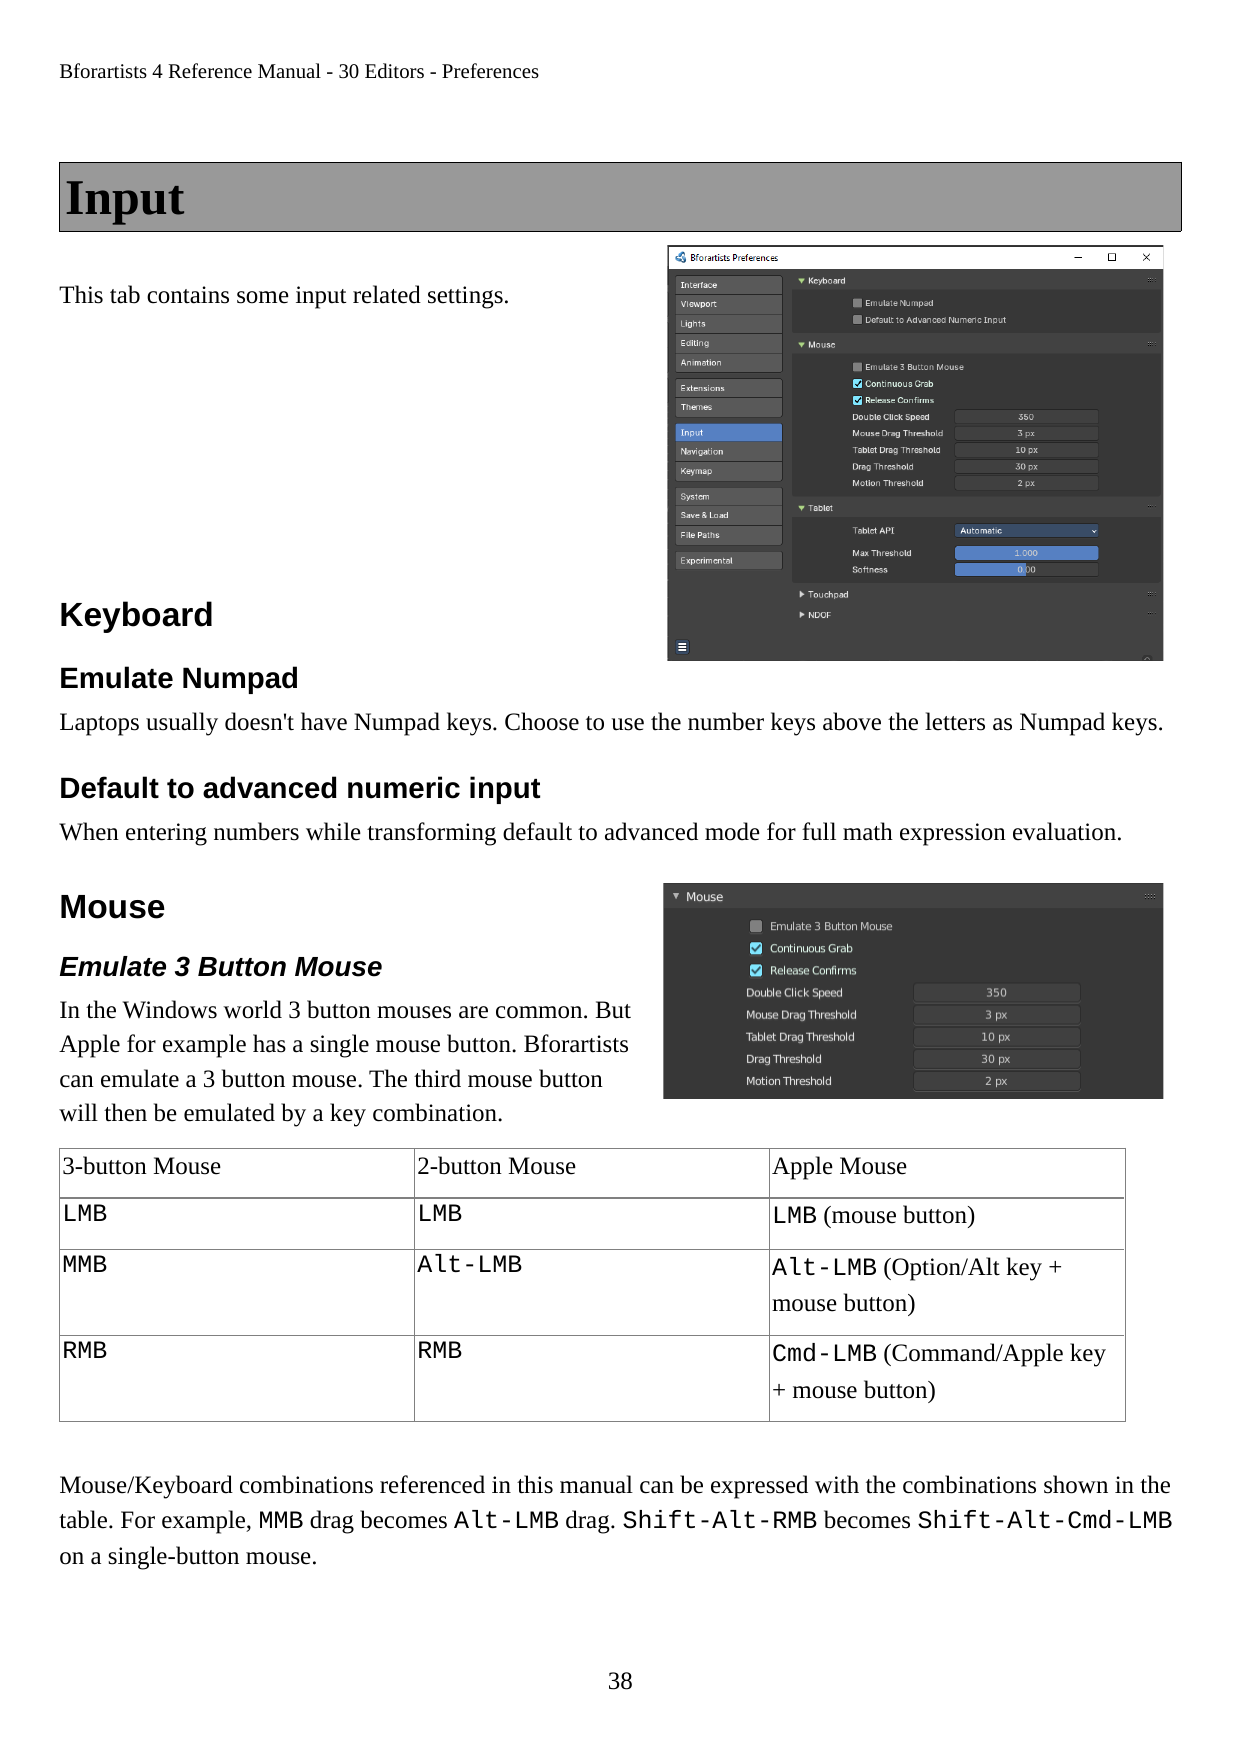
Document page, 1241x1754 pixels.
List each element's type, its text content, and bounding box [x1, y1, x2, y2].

subtitle [1164, 595, 1181, 634]
subtitle Emulate 3 Button Mouse [59, 951, 663, 982]
text In the Windows world 3 button mouses are common. But Apple for example has a single mouse button. Bforartists can emulate a 3 button mouse. The third mouse button will then be emulated by a key combination. [59, 995, 1181, 1127]
table_cell Alt-LMB (Option/Alt key + mouse button) [770, 1249, 1125, 1335]
table_header 2-button Mouse [415, 1149, 769, 1197]
table_cell MMB [60, 1250, 414, 1335]
picture [667, 245, 1164, 661]
table_cell Cmd-LMB (Command/Apple key + mouse button) [770, 1335, 1125, 1421]
table_cell LMB (mouse button) [770, 1197, 1125, 1249]
text This tab contains some input related settings. [59, 280, 667, 309]
table_header 3-button Mouse [60, 1149, 414, 1197]
table_cell RMB [60, 1336, 414, 1421]
subtitle [1164, 887, 1181, 926]
text Mouse/Keyboard combinations referenced in this manual can be expressed with the combinations shown in the table. For example, MMB drag becomes Alt-LMB drag. Shift-Alt-RMB becomes Shift-Alt-Cmd-LMB on a single-button mouse. [59, 1470, 1181, 1570]
text Laptops usually doesn't have Numpad keys. Choose to use the number keys above the letters as Numpad keys. [59, 707, 1181, 736]
subtitle Keyboard [59, 595, 667, 634]
subtitle Emulate Numpad [59, 661, 1181, 694]
text When entering numbers while transforming default to advanced mode for full math expression evaluation. [59, 817, 1181, 846]
table_cell RMB [415, 1336, 769, 1421]
table_cell LMB [60, 1199, 414, 1249]
subtitle Mouse [59, 887, 663, 926]
subtitle [1164, 951, 1181, 982]
table_header Apple Mouse [770, 1149, 1125, 1197]
table_cell LMB [415, 1199, 769, 1249]
table_header Input [60, 163, 1181, 231]
subtitle Default to advanced numeric input [59, 771, 1181, 804]
table_cell Alt-LMB [415, 1250, 769, 1335]
